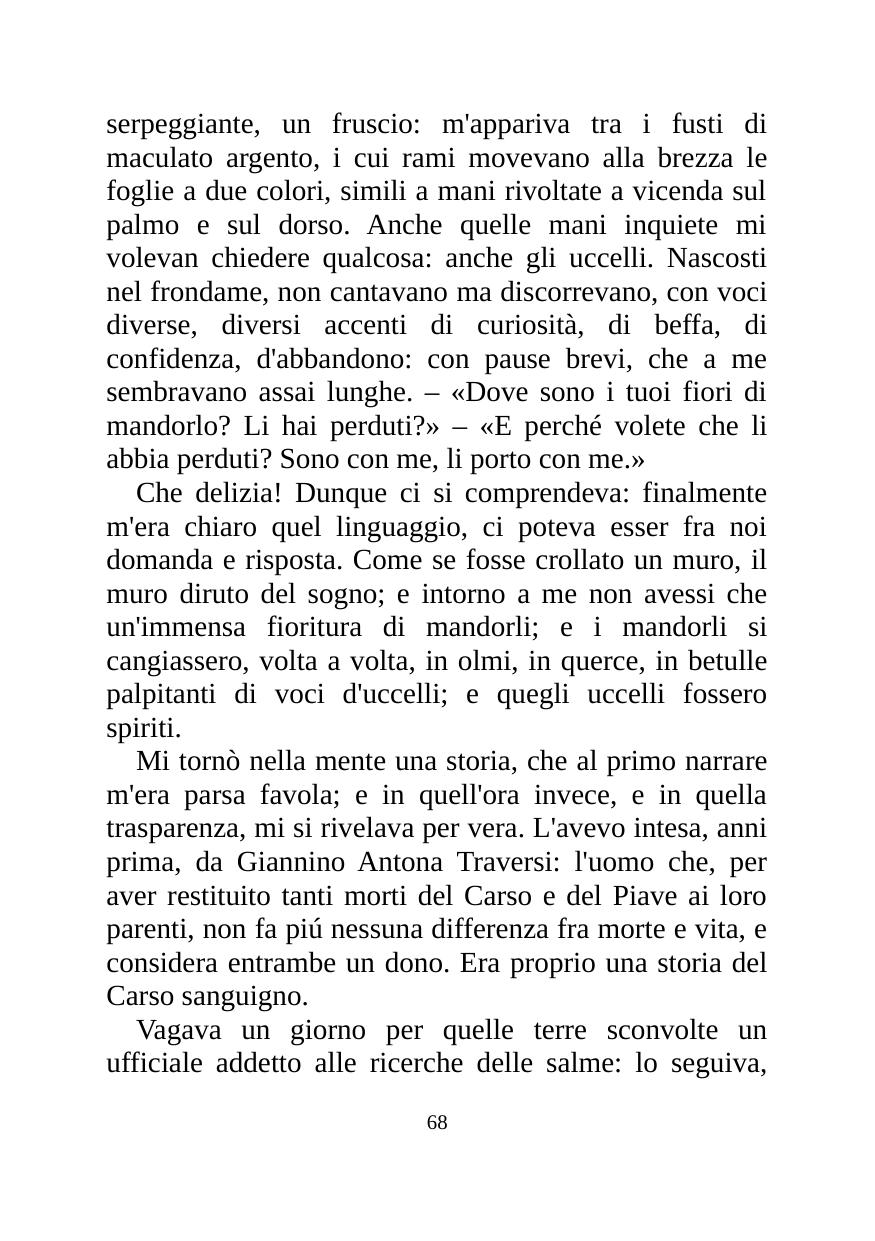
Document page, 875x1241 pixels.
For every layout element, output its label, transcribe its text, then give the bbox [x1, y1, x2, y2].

text Che delizia! Dunque ci si comprendeva: finalmente m'era chiaro quel linguaggio, ci poteva esser fra noi domanda e risposta. Come se fosse crollato un muro, il muro diruto del sogno; e intorno a me non avessi che un'immensa fioritura di mandorli; e i mandorli si cangiassero, volta a volta, in olmi, in querce, in betulle palpitanti di voci d'uccelli; e quegli uccelli fossero spiriti. [106, 475, 768, 743]
text Mi tornò nella mente una storia, che al primo narrare m'era parsa favola; e in quell'ora invece, e in quella trasparenza, mi si rivelava per vera. L'avevo intesa, anni prima, da Giannino Antona Traversi: l'uomo che, per aver restituito tanti morti del Carso e del Piave ai loro parenti, non fa piú nessuna differenza fra morte e vita, e considera entrambe un dono. Era proprio una storia del Carso sanguigno. [106, 743, 768, 1012]
text serpeggiante, un fruscio: m'appariva tra i fusti di maculato argento, i cui rami movevano alla brezza le foglie a due colori, simili a mani rivoltate a vicenda sul palmo e sul dorso. Anche quelle mani inquiete mi volevan chiedere qualcosa: anche gli uccelli. Nascosti nel frondame, non cantavano ma discorrevano, con voci diverse, diversi accenti di curiosità, di beffa, di confidenza, d'abbandono: con pause brevi, che a me sembravano assai lunghe. – «Dove sono i tuoi fiori di mandorlo? Li hai perduti?» – «E perché volete che li abbia perduti? Sono con me, li porto con me.» [106, 106, 768, 475]
text Vagava un giorno per quelle terre sconvolte un ufficiale addetto alle ricerche delle salme: lo seguiva, [106, 1012, 768, 1079]
